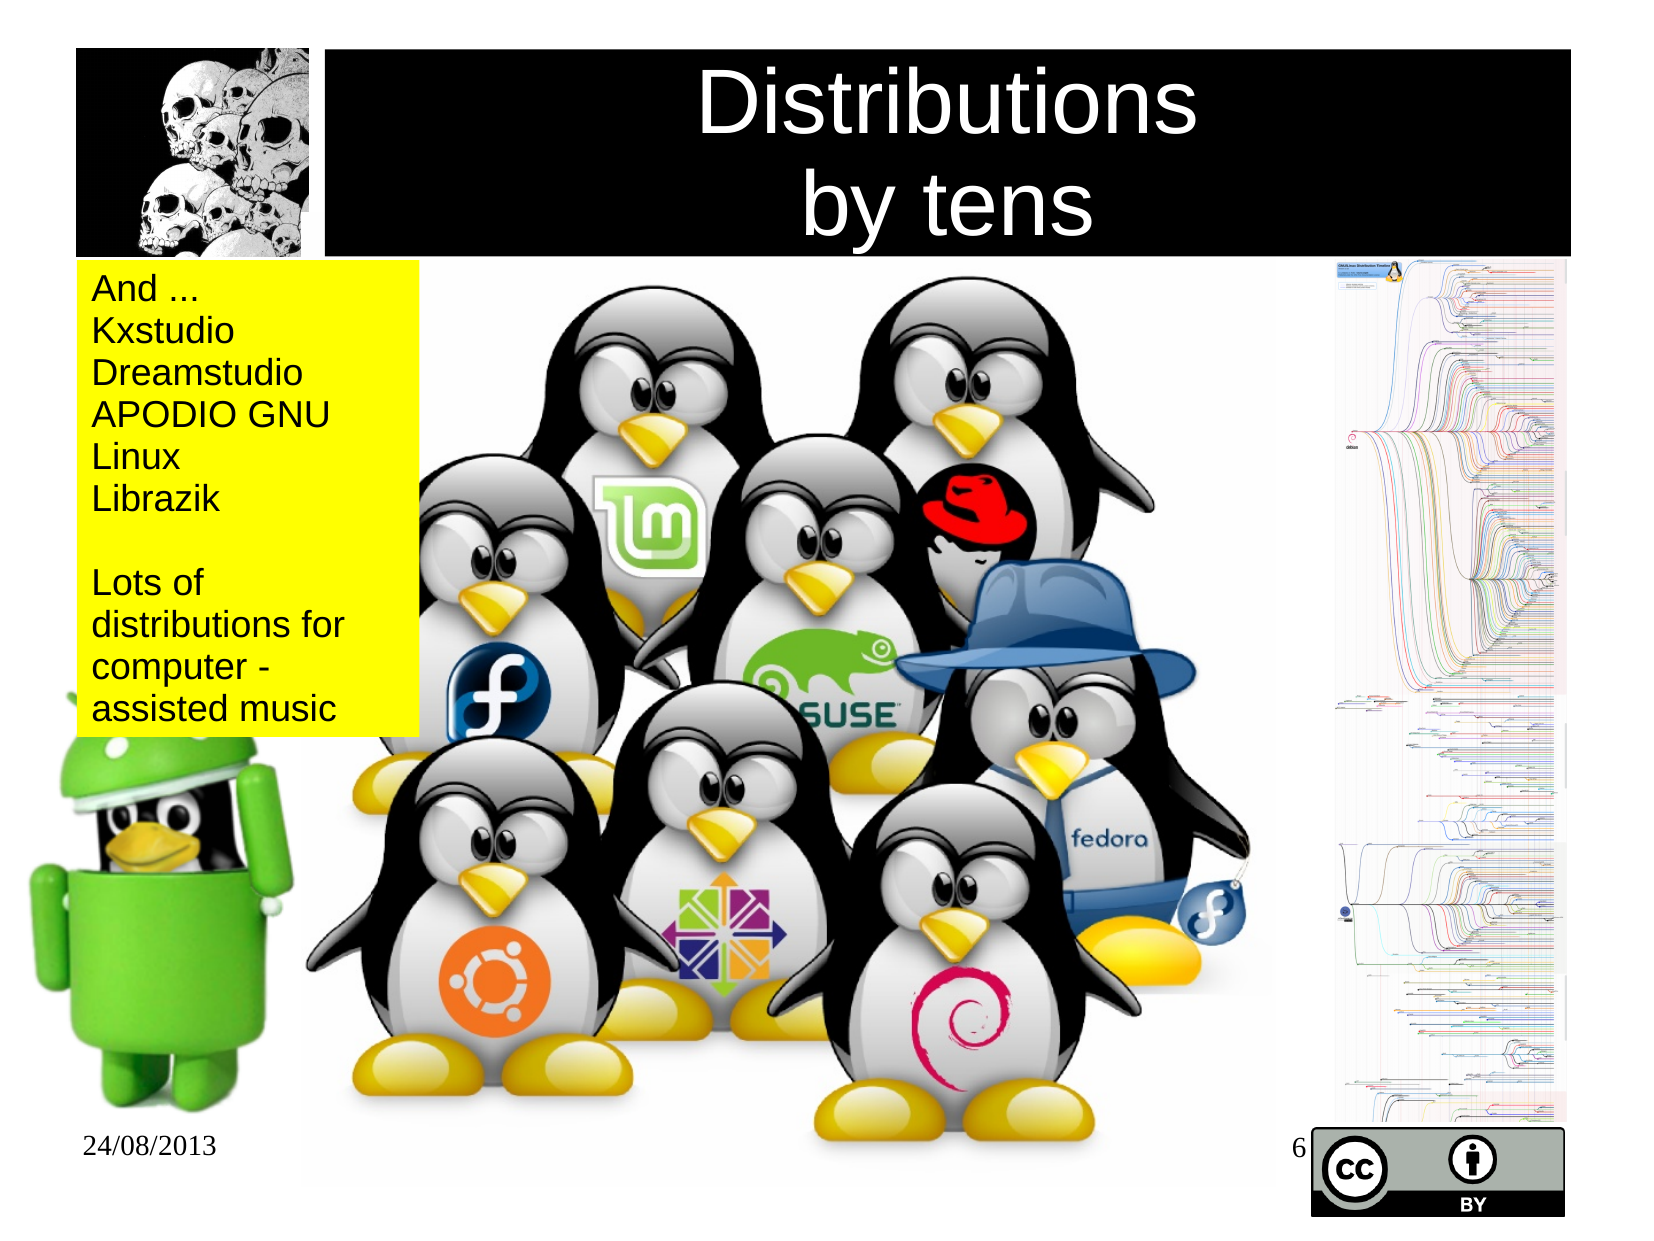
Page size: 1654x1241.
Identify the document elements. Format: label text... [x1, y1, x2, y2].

picture [11, 48, 1276, 1188]
picture [1311, 1127, 1565, 1217]
title Distributions by tens [324, 49, 1571, 257]
picture [1334, 259, 1567, 1123]
text_box And ... Kxstudio Dreamstudio APODIO GNU Linux Librazik Lots of distributions for computer -assisted music [76, 260, 420, 737]
